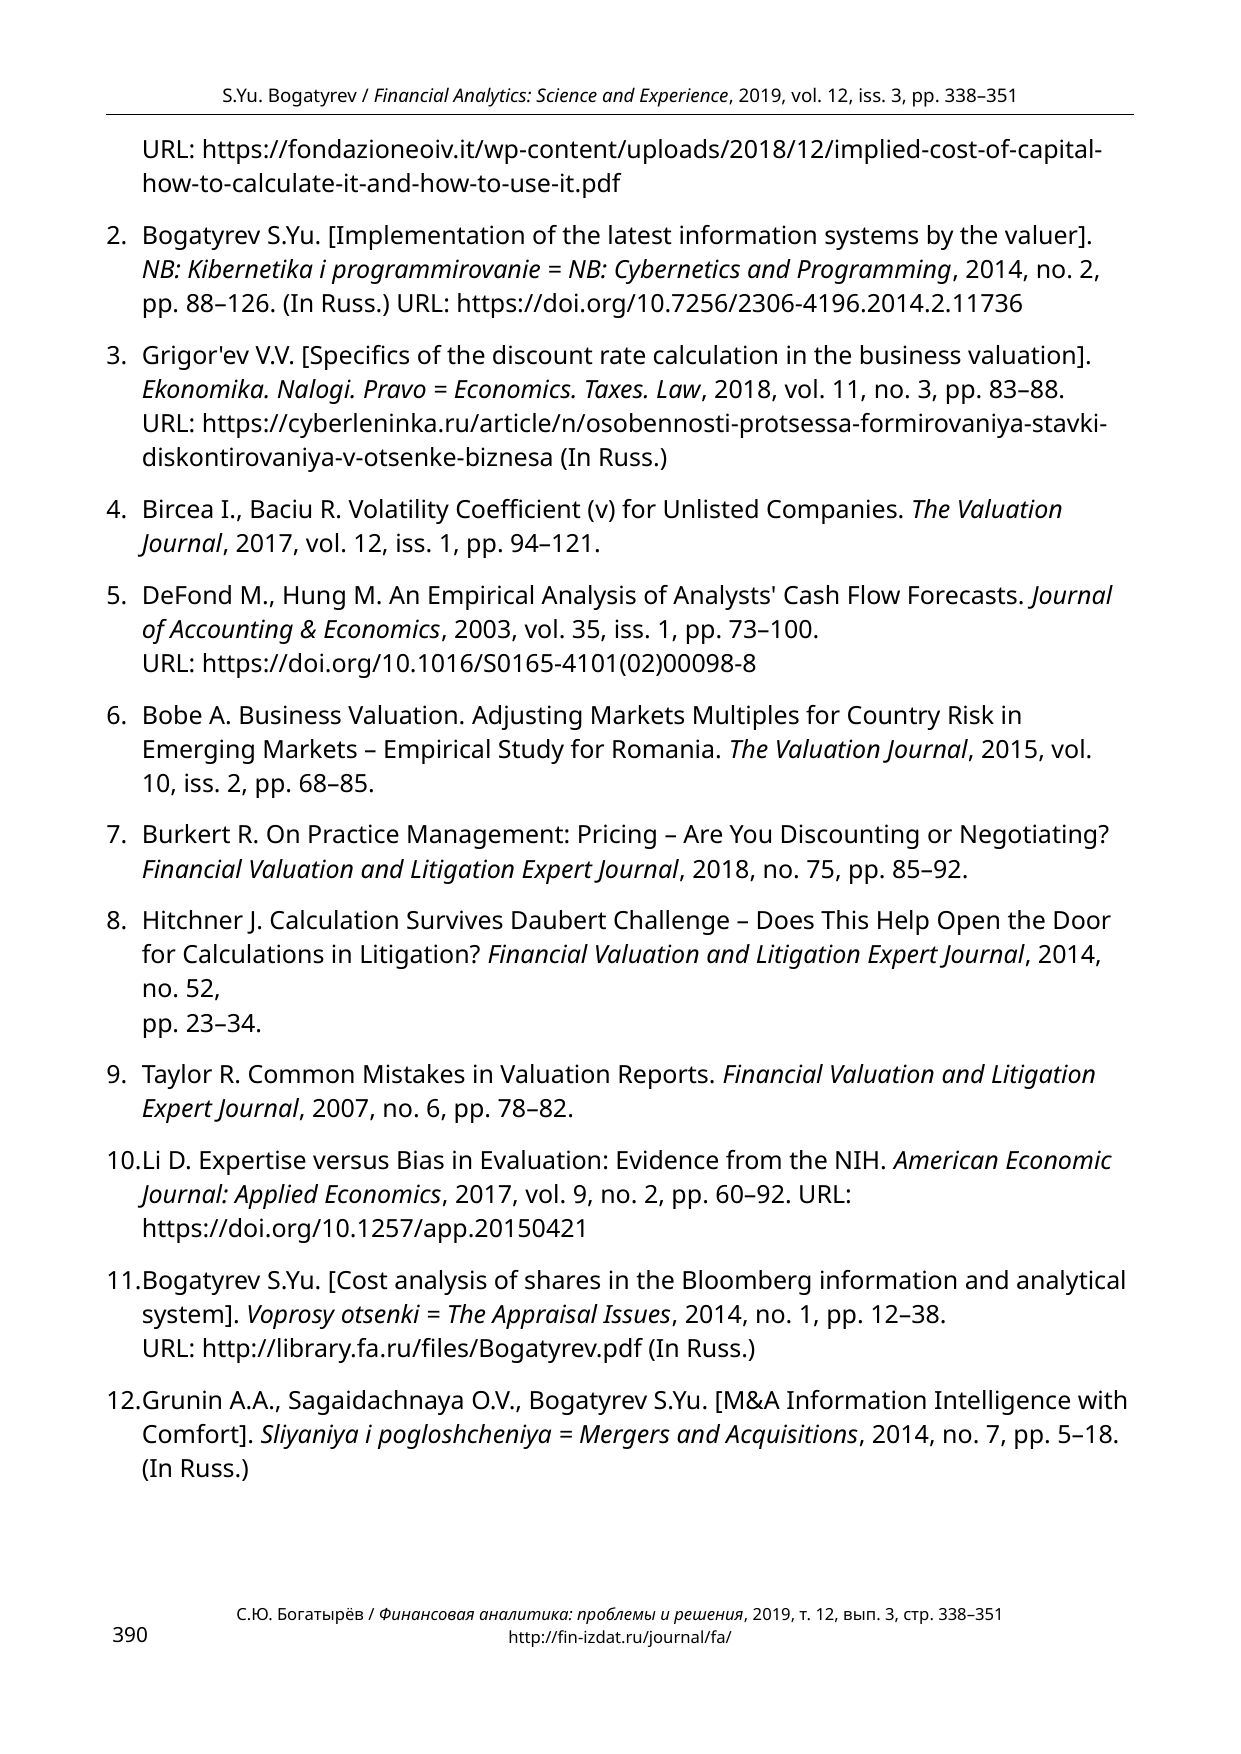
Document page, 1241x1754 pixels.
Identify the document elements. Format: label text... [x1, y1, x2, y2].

list Taylor R. Common Mistakes in Valuation Reports. Financial Valuation and Litigation Expert Journal, 2007, no. 6, pp. 78–82. [106, 1057, 1134, 1125]
list Grunin A.A., Sagaidachnaya O.V., Bogatyrev S.Yu. [M&A Information Intelligence with Comfort]. Sliyaniya i pogloshcheniya = Mergers and Acquisitions, 2014, no. 7, pp. 5–18. (In Russ.) [106, 1383, 1134, 1485]
list Bobe A. Business Valuation. Adjusting Markets Multiples for Country Risk in Emerging Markets – Empirical Study for Romania. The Valuation Journal, 2015, vol. 10, iss. 2, pp. 68–85. [106, 697, 1134, 799]
list Hitchner J. Calculation Survives Daubert Challenge – Does This Help Open the Door for Calculations in Litigation? Financial Valuation and Litigation Expert Journal, 2014, no. 52, pp. 23–34. [106, 903, 1134, 1039]
list Grigor'ev V.V. [Specifics of the discount rate calculation in the business valuation]. Ekonomika. Nalogi. Pravo = Economics. Taxes. Law, 2018, vol. 11, no. 3, pp. 83–88. URL: https://cyberleninka.ru/article/n/osobennosti-protsessa-formirovaniya-stavki-diskontirovaniya-v-otsenke-biznesa (In Russ.) [106, 338, 1134, 474]
list Bircea I., Baciu R. Volatility Coefficient (v) for Unlisted Companies. The Valuation Journal, 2017, vol. 12, iss. 1, pp. 94–121. [106, 492, 1134, 560]
list Burkert R. On Practice Management: Pricing – Are You Discounting or Negotiating? Financial Valuation and Litigation Expert Journal, 2018, no. 75, pp. 85–92. [106, 817, 1134, 885]
list Bogatyrev S.Yu. [Implementation of the latest information systems by the valuer]. NB: Kibernetika i programmirovanie = NB: Cybernetics and Programming, 2014, no. 2, pp. 88–126. (In Russ.) URL: https://doi.org/10.7256/2306-4196.2014.2.11736 [106, 218, 1134, 320]
list Bogatyrev S.Yu. [Cost analysis of shares in the Bloomberg information and analytical system]. Voprosy otsenki = The Appraisal Issues, 2014, no. 1, pp. 12–38. URL: http://library.fa.ru/files/Bogatyrev.pdf (In Russ.) [106, 1263, 1134, 1365]
list DeFond M., Hung M. An Empirical Analysis of Analysts' Cash Flow Forecasts. Journal of Accounting & Economics, 2003, vol. 35, iss. 1, pp. 73–100. URL: https://doi.org/10.1016/S0165-4101(02)00098-8 [106, 577, 1134, 679]
list Li D. Expertise versus Bias in Evaluation: Evidence from the NIH. American Economic Journal: Applied Economics, 2017, vol. 9, no. 2, pp. 60–92. URL: https://doi.org/10.1257/app.20150421 [106, 1143, 1134, 1245]
list URL: https://fondazioneoiv.it/wp-content/uploads/2018/12/implied-cost-of-capital-how-to-calculate-it-and-how-to-use-it.pdf [106, 132, 1134, 200]
